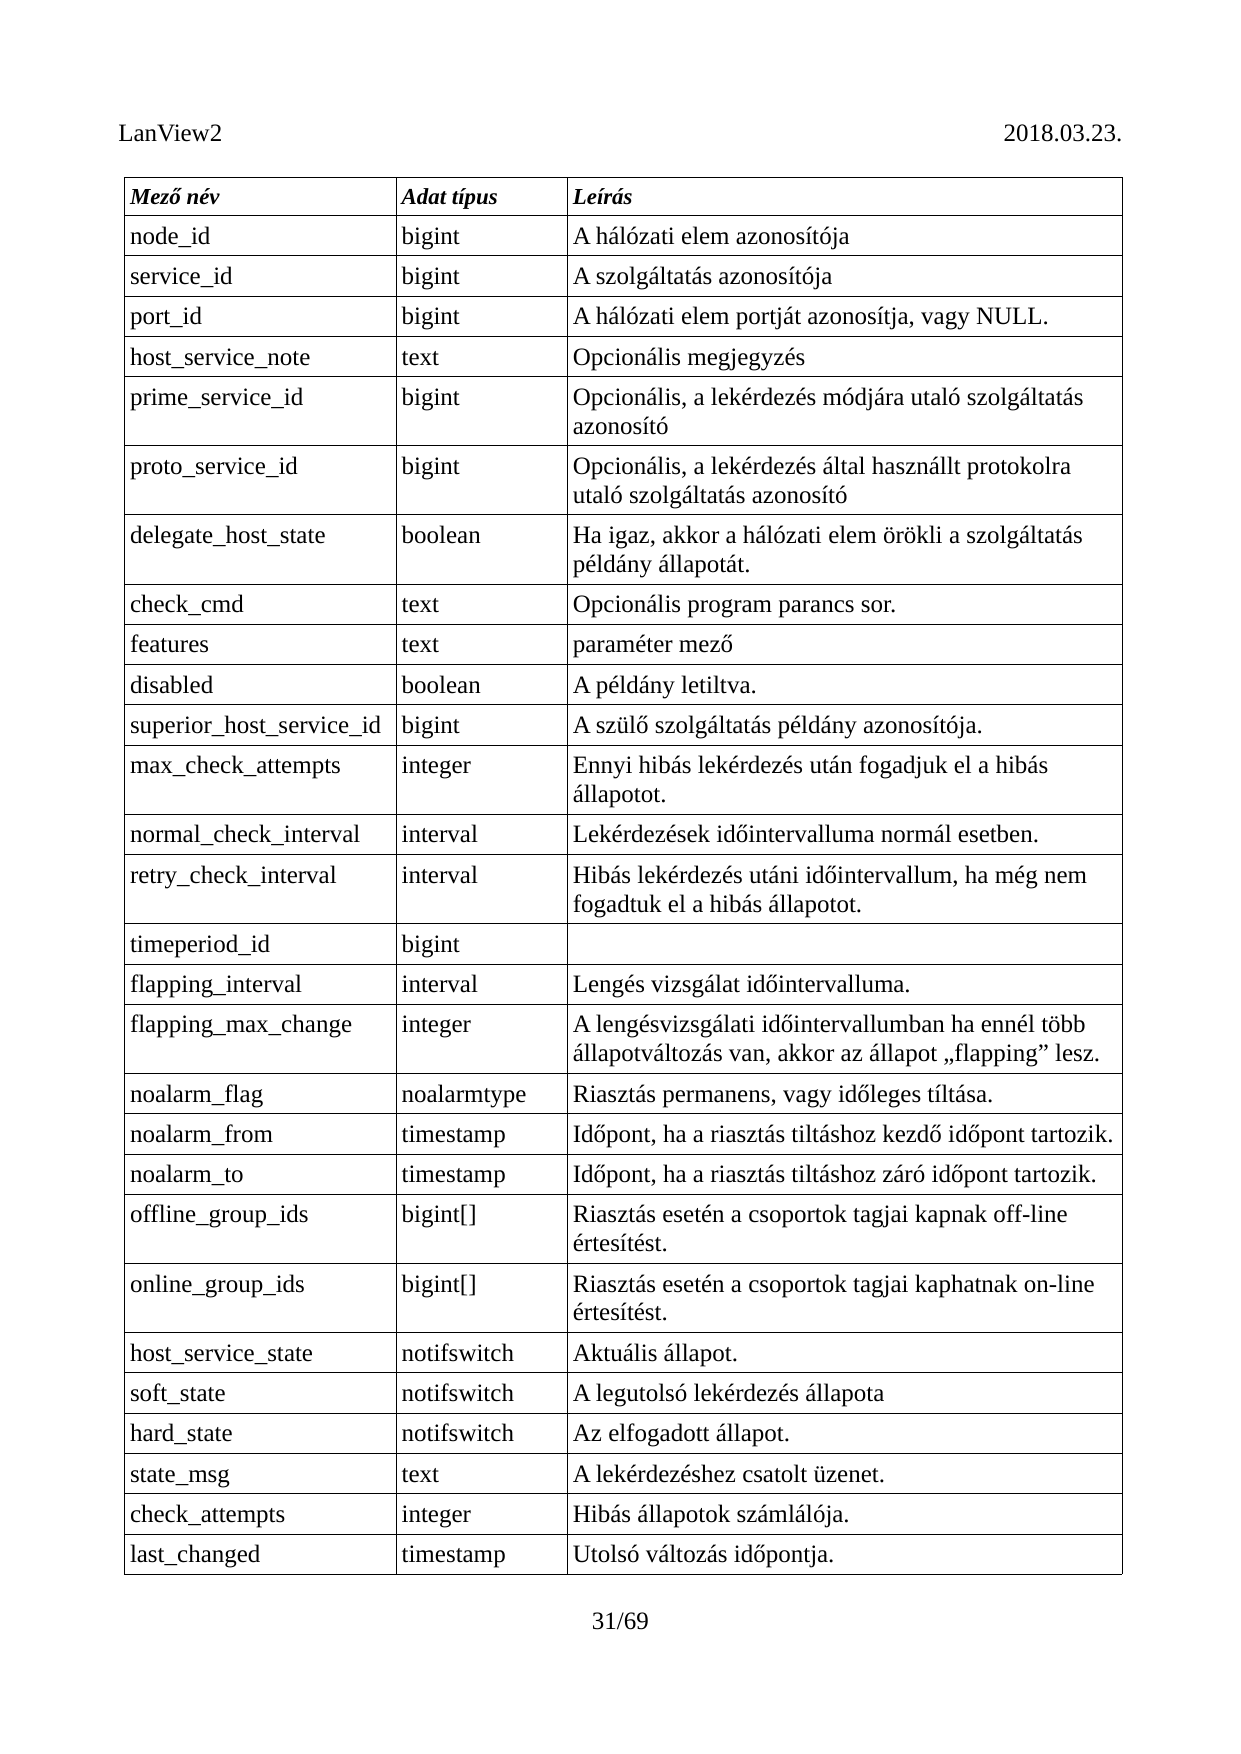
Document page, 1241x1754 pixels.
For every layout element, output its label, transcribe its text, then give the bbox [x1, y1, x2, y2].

table_cell Ha igaz, akkor a hálózati elem örökli a szolgáltatás példány állapotát. [568, 515, 1122, 583]
table_cell Lengés vizsgálat időintervalluma. [568, 965, 1122, 1004]
table_cell Opcionális megjegyzés [568, 337, 1122, 376]
table_cell bigint[] [397, 1264, 567, 1332]
table_cell service_id [125, 256, 396, 296]
table_cell A lengésvizsgálati időintervallumban ha ennél több állapotváltozás van, akkor az állapot „flapping” lesz. [568, 1005, 1122, 1073]
table_cell normal_check_interval [125, 815, 396, 854]
table_cell Időpont, ha a riasztás tiltáshoz kezdő időpont tartozik. [568, 1114, 1122, 1153]
table_cell A legutolsó lekérdezés állapota [568, 1373, 1122, 1412]
table_cell bigint [397, 256, 567, 296]
table_cell bigint [397, 705, 567, 745]
table_cell A hálózati elem portját azonosítja, vagy NULL. [568, 297, 1122, 336]
table_cell Hibás állapotok számlálója. [568, 1494, 1122, 1533]
table_cell soft_state [125, 1373, 396, 1412]
table_cell check_attempts [125, 1494, 396, 1533]
table_cell delegate_host_state [125, 515, 396, 583]
table_cell timestamp [397, 1155, 567, 1194]
table_cell A lekérdezéshez csatolt üzenet. [568, 1454, 1122, 1493]
table_cell interval [397, 815, 567, 854]
table_cell bigint [397, 377, 567, 445]
table_cell integer [397, 746, 567, 814]
table_cell A szolgáltatás azonosítója [568, 256, 1122, 296]
table_cell Riasztás permanens, vagy időleges tíltása. [568, 1074, 1122, 1113]
table_cell boolean [397, 665, 567, 704]
table_cell Időpont, ha a riasztás tiltáshoz záró időpont tartozik. [568, 1155, 1122, 1194]
table_cell bigint [397, 216, 567, 255]
table_cell host_service_note [125, 337, 396, 376]
table_cell noalarm_from [125, 1114, 396, 1153]
table_cell bigint [397, 446, 567, 514]
table_cell A szülő szolgáltatás példány azonosítója. [568, 705, 1122, 745]
table_cell timestamp [397, 1535, 567, 1574]
table_cell bigint [397, 924, 567, 963]
table_cell noalarm_to [125, 1155, 396, 1194]
table_cell notifswitch [397, 1373, 567, 1412]
table_cell port_id [125, 297, 396, 336]
table_cell Opcionális, a lekérdezés által használlt protokolra utaló szolgáltatás azonosító [568, 446, 1122, 514]
table_cell bigint [397, 297, 567, 336]
table_cell proto_service_id [125, 446, 396, 514]
table_cell Hibás lekérdezés utáni időintervallum, ha még nem fogadtuk el a hibás állapotot. [568, 855, 1122, 923]
table_header Adat típus [397, 178, 567, 215]
table_cell noalarmtype [397, 1074, 567, 1113]
table_cell [568, 924, 1122, 963]
table_cell check_cmd [125, 585, 396, 624]
table_cell max_check_attempts [125, 746, 396, 814]
table_cell paraméter mező [568, 625, 1122, 664]
table_cell text [397, 625, 567, 664]
table_cell Riasztás esetén a csoportok tagjai kaphatnak on-line értesítést. [568, 1264, 1122, 1332]
table_cell bigint[] [397, 1195, 567, 1263]
table_cell text [397, 1454, 567, 1493]
table_cell features [125, 625, 396, 664]
table_cell Utolsó változás időpontja. [568, 1535, 1122, 1574]
table_cell text [397, 585, 567, 624]
table_cell host_service_state [125, 1333, 396, 1372]
table_cell Ennyi hibás lekérdezés után fogadjuk el a hibás állapotot. [568, 746, 1122, 814]
table_cell interval [397, 965, 567, 1004]
table_cell timeperiod_id [125, 924, 396, 963]
table_cell retry_check_interval [125, 855, 396, 923]
table_cell node_id [125, 216, 396, 255]
table_cell A hálózati elem azonosítója [568, 216, 1122, 255]
table_cell text [397, 337, 567, 376]
table_cell offline_group_ids [125, 1195, 396, 1263]
table_cell state_msg [125, 1454, 396, 1493]
table_cell Az elfogadott állapot. [568, 1414, 1122, 1453]
table_cell Aktuális állapot. [568, 1333, 1122, 1372]
table_cell noalarm_flag [125, 1074, 396, 1113]
table_header Mező név [125, 178, 396, 215]
table_cell Lekérdezések időintervalluma normál esetben. [568, 815, 1122, 854]
table_cell online_group_ids [125, 1264, 396, 1332]
table_cell interval [397, 855, 567, 923]
table_cell last_changed [125, 1535, 396, 1574]
table_cell integer [397, 1005, 567, 1073]
table_cell timestamp [397, 1114, 567, 1153]
table_cell notifswitch [397, 1414, 567, 1453]
table_cell flapping_interval [125, 965, 396, 1004]
table_cell Riasztás esetén a csoportok tagjai kapnak off-line értesítést. [568, 1195, 1122, 1263]
table_cell A példány letiltva. [568, 665, 1122, 704]
table_cell hard_state [125, 1414, 396, 1453]
table_cell prime_service_id [125, 377, 396, 445]
table_cell notifswitch [397, 1333, 567, 1372]
table_cell Opcionális program parancs sor. [568, 585, 1122, 624]
table_cell Opcionális, a lekérdezés módjára utaló szolgáltatás azonosító [568, 377, 1122, 445]
table_cell superior_host_service_id [125, 705, 396, 745]
table_cell disabled [125, 665, 396, 704]
table_header Leírás [568, 178, 1122, 215]
table_cell boolean [397, 515, 567, 583]
table_cell flapping_max_change [125, 1005, 396, 1073]
table_cell integer [397, 1494, 567, 1533]
